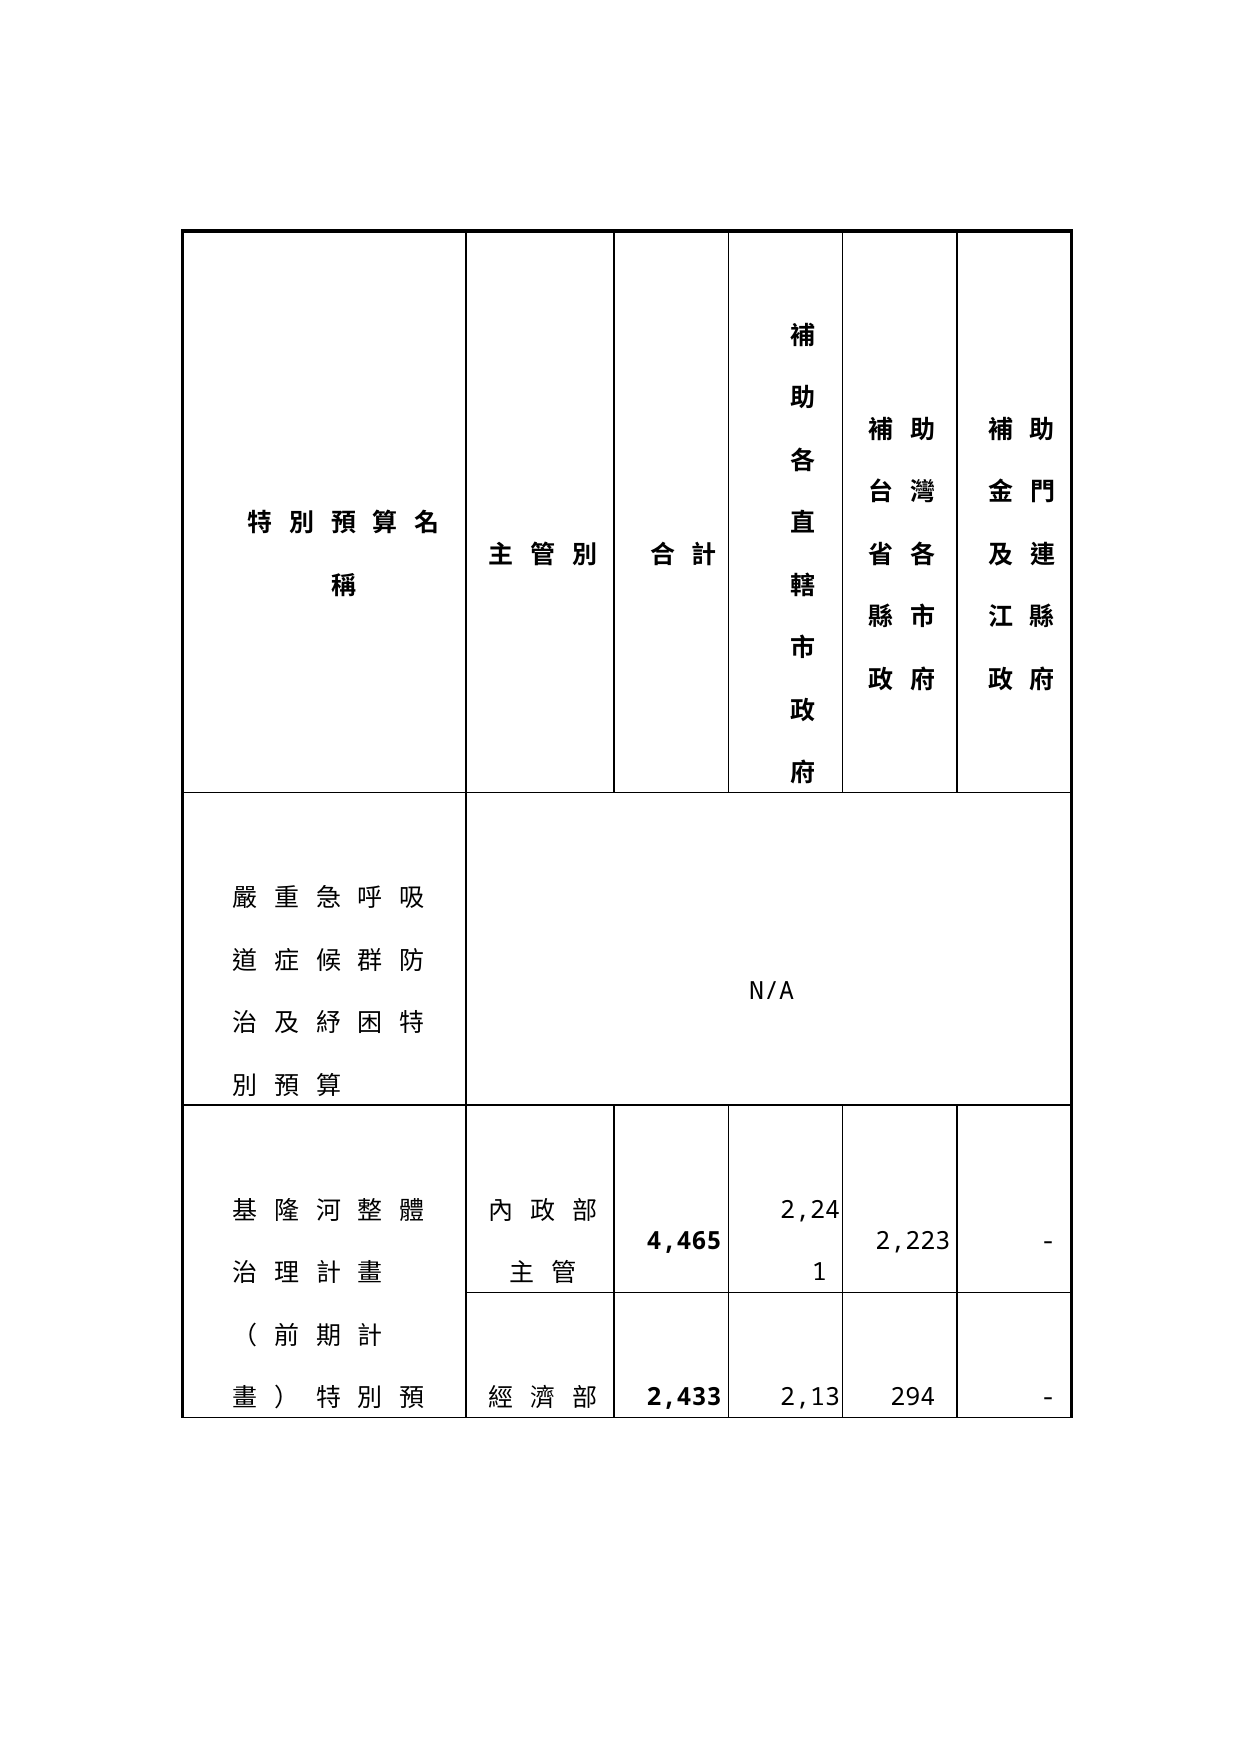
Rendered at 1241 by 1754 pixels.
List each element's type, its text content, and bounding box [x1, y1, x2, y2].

table_cell 2,223 [843, 1106, 956, 1292]
table_cell 2,433 [615, 1293, 728, 1417]
table_cell 嚴重急呼吸道症候群防治及紓困特別預算 [184, 793, 465, 1104]
table_header 合計 [615, 233, 728, 792]
table_cell - [958, 1106, 1070, 1292]
table_header 特別預算名稱 [184, 233, 465, 792]
table_cell 294 [843, 1293, 956, 1417]
table_cell 4,465 [615, 1106, 728, 1292]
table_header 主管別 [467, 233, 613, 792]
table_header 補助金門及連江縣政府 [958, 233, 1070, 792]
table_cell N/A [467, 793, 1070, 1104]
table_cell - [958, 1293, 1070, 1417]
table_cell 2,13 [729, 1293, 842, 1417]
table_header 補助台灣省各縣市政府 [843, 233, 956, 792]
table_cell 內政部主管 [467, 1106, 613, 1292]
table_cell 經濟部 [467, 1293, 613, 1417]
table_header 補助各直轄市政府 [729, 233, 842, 792]
table_cell 基隆河整體治理計畫（前期計畫）特別預 [184, 1106, 465, 1417]
table_cell 2,241 [729, 1106, 842, 1292]
